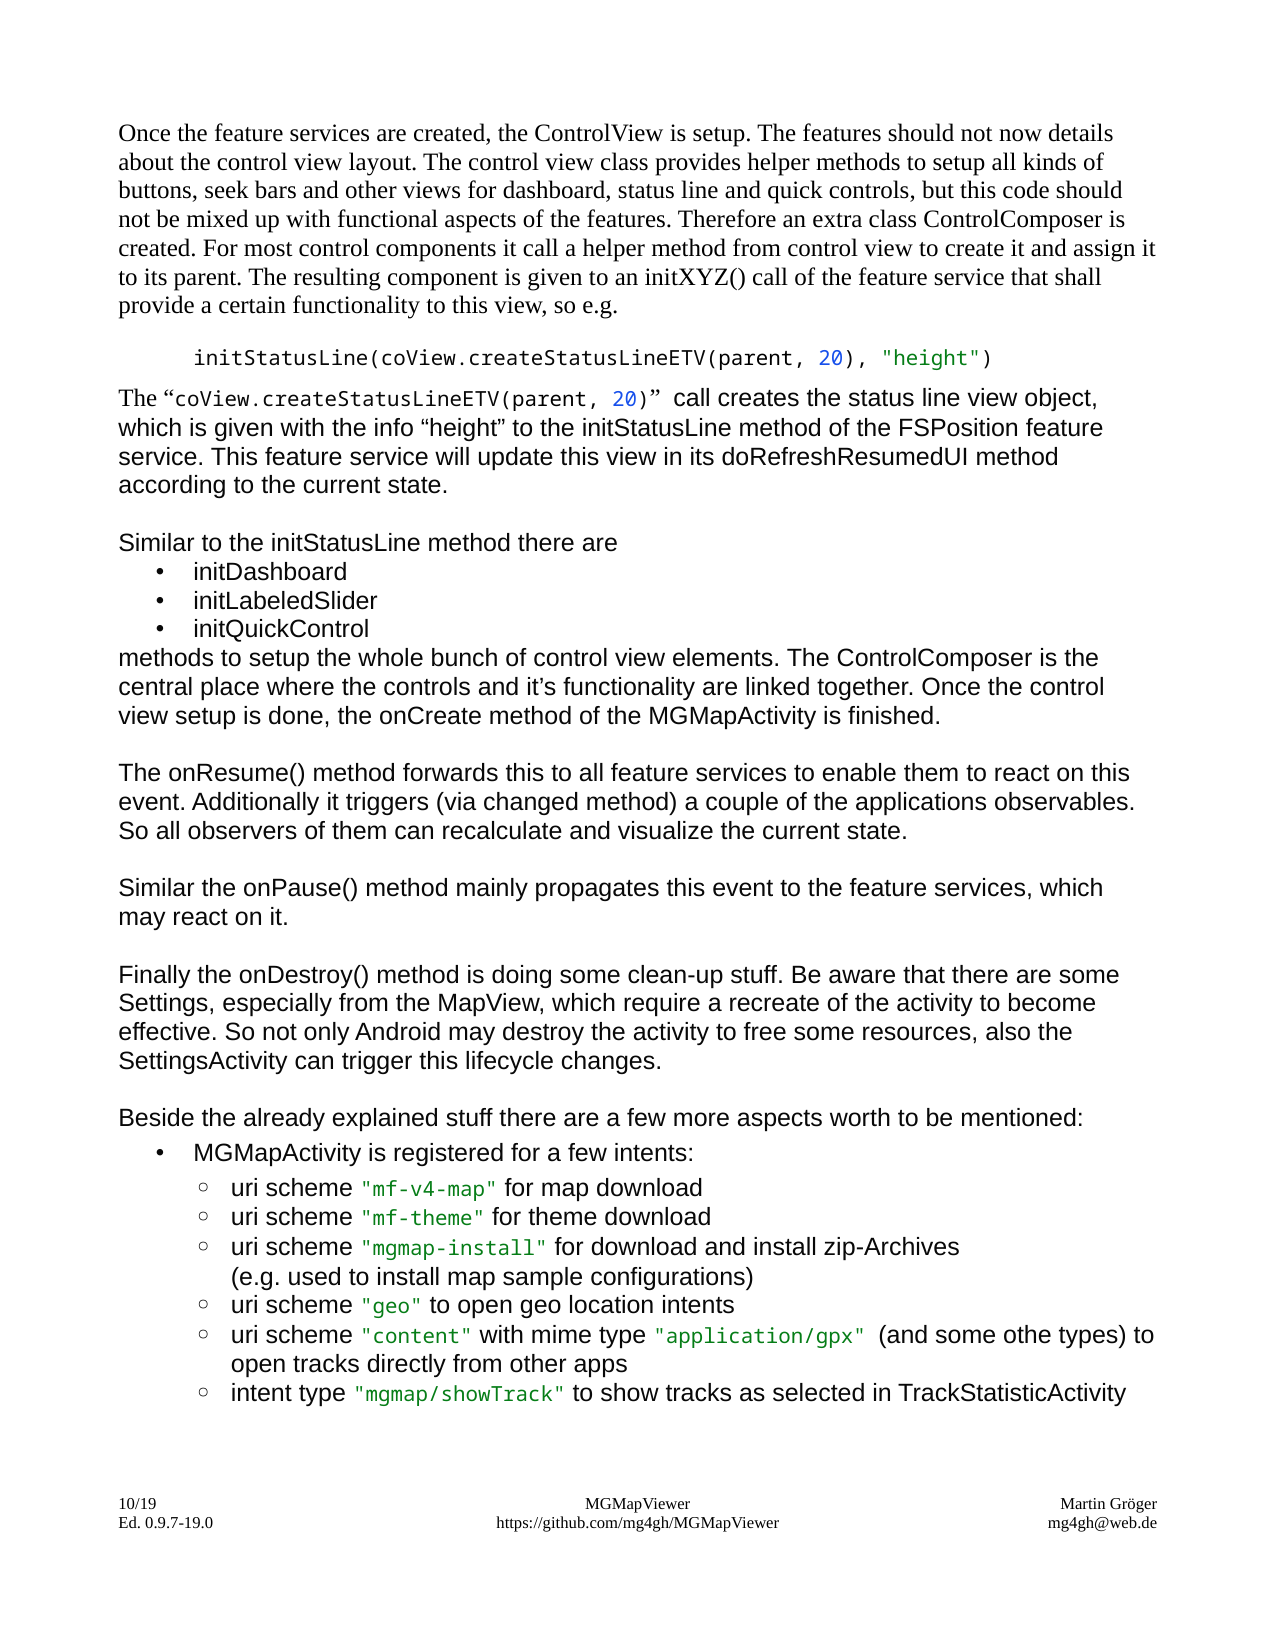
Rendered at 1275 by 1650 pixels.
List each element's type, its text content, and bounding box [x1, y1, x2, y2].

list uri scheme "mf-theme" for theme download [193, 1202, 1157, 1232]
list uri scheme "mf-v4-map" for map download [193, 1173, 1157, 1202]
list initDashboard [156, 557, 1157, 586]
list uri scheme "geo" to open geo location intents [193, 1290, 1157, 1320]
text The “coView.createStatusLineETV(parent, 20)” call creates the status line view object, which is given with the info “height” to the initStatusLine method of the FSPosition feature service. This feature service will update this view in its doRefreshResumedUI method according to the current state. [118, 383, 1157, 499]
text initStatusLine(coView.createStatusLineETV(parent, 20), "height") [118, 343, 1157, 372]
list initQuickControl [156, 614, 1157, 643]
text Once the feature services are created, the ControlView is setup. The features should not now details about the control view layout. The control view class provides helper methods to setup all kinds of buttons, seek bars and other views for dashboard, status line and quick controls, but this code should not be mixed up with functional aspects of the features. Therefore an extra class ControlComposer is created. For most control components it call a helper method from control view to create it and assign it to its parent. The resulting component is given to an initXYZ() call of the feature service that shall provide a certain functionality to this view, so e.g. [118, 118, 1157, 319]
list MGMapActivity is registered for a few intents: [156, 1138, 1157, 1167]
text Similar the onPause() method mainly propagates this event to the feature services, which may react on it. [118, 873, 1157, 931]
text The onResume() method forwards this to all feature services to enable them to react on this event. Additionally it triggers (via changed method) a couple of the applications observables. So all observers of them can recalculate and visualize the current state. [118, 758, 1157, 844]
list initLabeledSlider [156, 586, 1157, 614]
text Similar to the initStatusLine method there are [118, 528, 1157, 557]
list uri scheme "mgmap-install" for download and install zip-Archives (e.g. used to install map sample configurations) [193, 1232, 1157, 1290]
text Beside the already explained stuff there are a few more aspects worth to be mentioned: [118, 1103, 1157, 1132]
text methods to setup the whole bunch of control view elements. The ControlComposer is the central place where the controls and it’s functionality are linked together. Once the control view setup is done, the onCreate method of the MGMapActivity is finished. [118, 643, 1157, 729]
list uri scheme "content" with mime type "application/gpx" (and some othe types) to open tracks directly from other apps [193, 1320, 1157, 1378]
list intent type "mgmap/showTrack" to show tracks as selected in TrackStatisticActivity [193, 1378, 1157, 1408]
text Finally the onDestroy() method is doing some clean-up stuff. Be aware that there are some Settings, especially from the MapView, which require a recreate of the activity to become effective. So not only Android may destroy the activity to free some resources, also the SettingsActivity can trigger this lifecycle changes. [118, 959, 1157, 1074]
